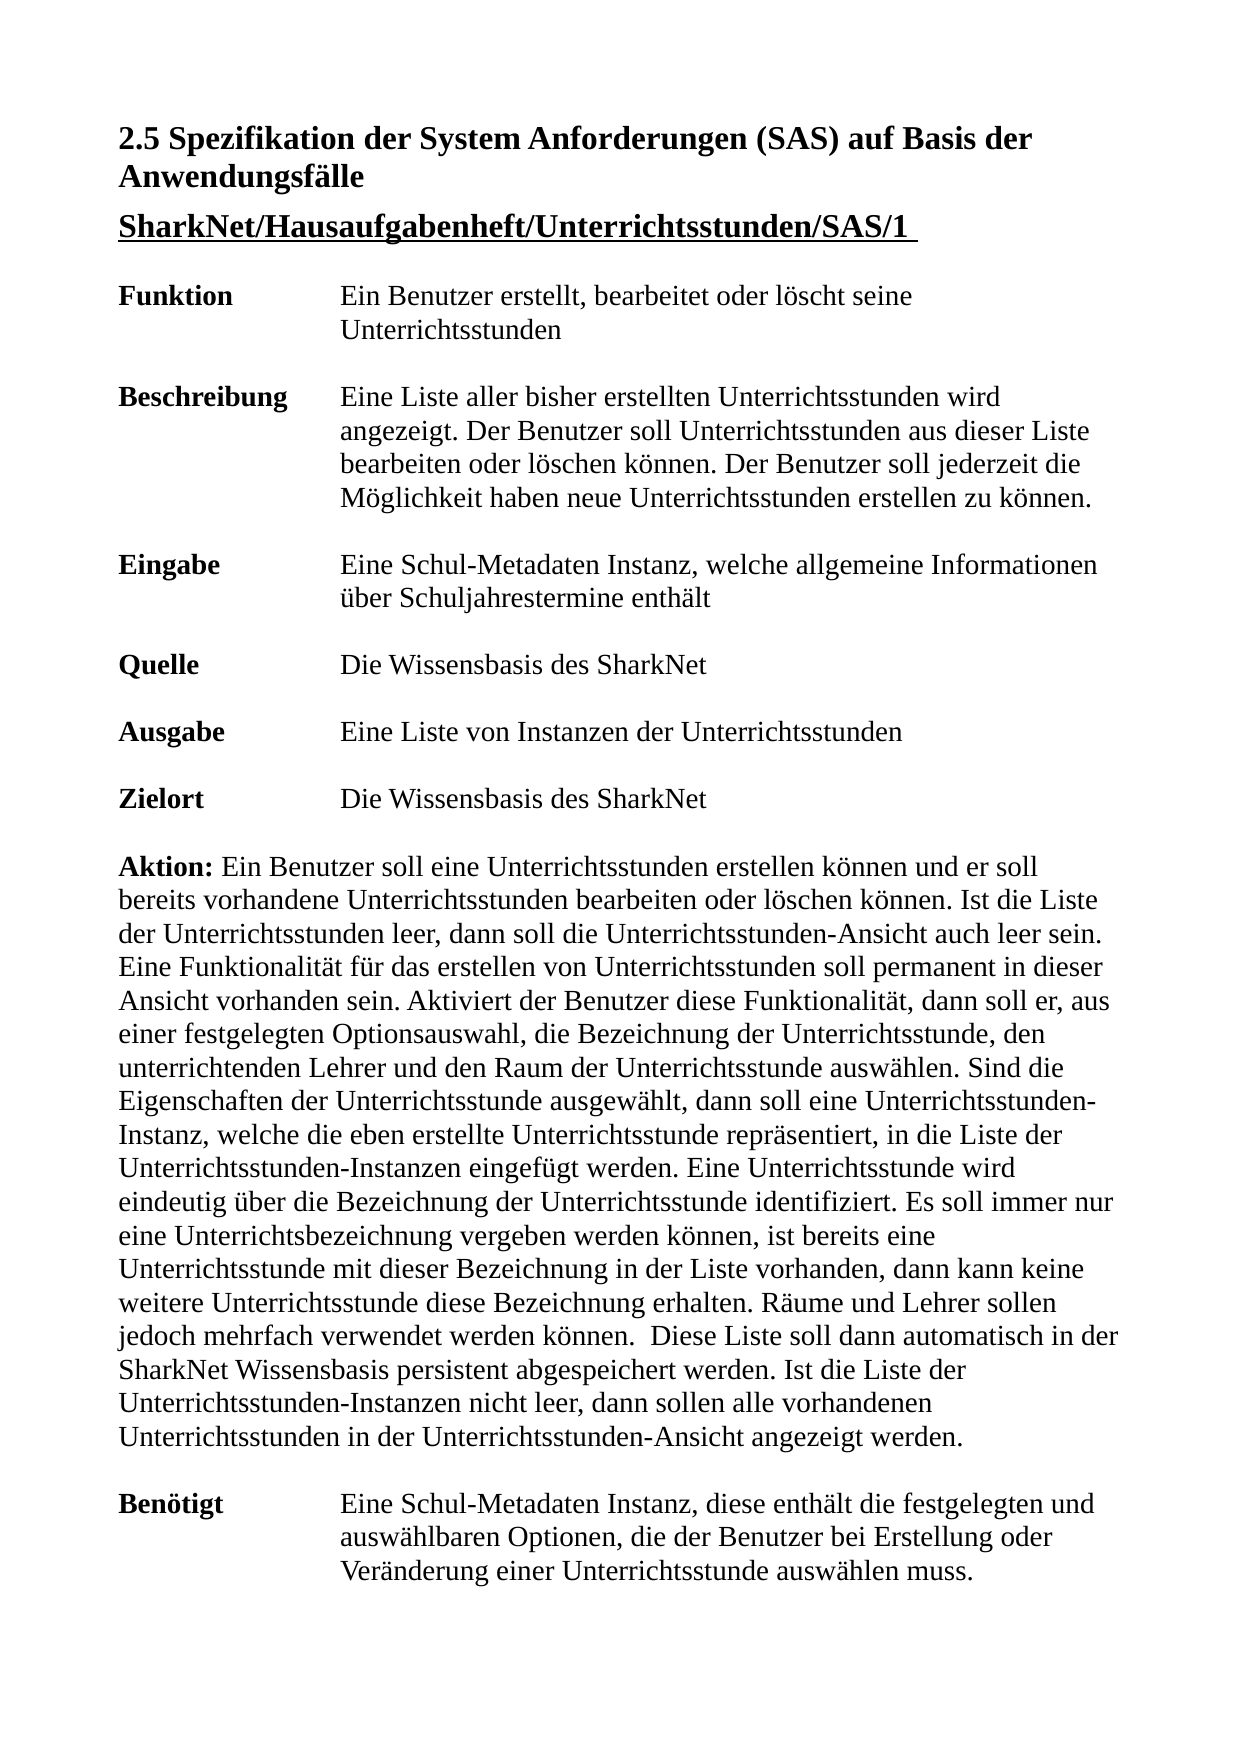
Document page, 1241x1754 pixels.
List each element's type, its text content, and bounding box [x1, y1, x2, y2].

text Benötigt Eine Schul-Metadaten Instanz, diese enthält die festgelegten und auswählbaren Optionen, die der Benutzer bei Erstellung oder Veränderung einer Unterrichtsstunde auswählen muss. [118, 1486, 1122, 1587]
text Funktion Ein Benutzer erstellt, bearbeitet oder löscht seine Unterrichtsstunden [118, 278, 1122, 346]
text Beschreibung Eine Liste aller bisher erstellten Unterrichtsstunden wird angezeigt. Der Benutzer soll Unterrichtsstunden aus dieser Liste bearbeiten oder löschen können. Der Benutzer soll jederzeit die Möglichkeit haben neue Unterrichtsstunden erstellen zu können. [118, 379, 1122, 513]
text Zielort Die Wissensbasis des SharkNet [118, 782, 1122, 815]
text SharkNet/Hausaufgabenheft/Unterrichtsstunden/SAS/1 [118, 207, 1122, 245]
text Aktion: Ein Benutzer soll eine Unterrichtsstunden erstellen können und er soll bereits vorhandene Unterrichtsstunden bearbeiten oder löschen können. Ist die Liste der Unterrichtsstunden leer, dann soll die Unterrichtsstunden-Ansicht auch leer sein. Eine Funktionalität für das erstellen von Unterrichtsstunden soll permanent in dieser Ansicht vorhanden sein. Aktiviert der Benutzer diese Funktionalität, dann soll er, aus einer festgelegten Optionsauswahl, die Bezeichnung der Unterrichtsstunde, den unterrichtenden Lehrer und den Raum der Unterrichtsstunde auswählen. Sind die Eigenschaften der Unterrichtsstunde ausgewählt, dann soll eine Unterrichtsstunden-Instanz, welche die eben erstellte Unterrichtsstunde repräsentiert, in die Liste der Unterrichtsstunden-Instanzen eingefügt werden. Eine Unterrichtsstunde wird eindeutig über die Bezeichnung der Unterrichtsstunde identifiziert. Es soll immer nur eine Unterrichtsbezeichnung vergeben werden können, ist bereits eine Unterrichtsstunde mit dieser Bezeichnung in der Liste vorhanden, dann kann keine weitere Unterrichtsstunde diese Bezeichnung erhalten. Räume und Lehrer sollen jedoch mehrfach verwendet werden können. Diese Liste soll dann automatisch in der SharkNet Wissensbasis persistent abgespeichert werden. Ist die Liste der Unterrichtsstunden-Instanzen nicht leer, dann sollen alle vorhandenen Unterrichtsstunden in der Unterrichtsstunden-Ansicht angezeigt werden. [118, 849, 1122, 1452]
text Quelle Die Wissensbasis des SharkNet [118, 647, 1122, 681]
text Eingabe Eine Schul-Metadaten Instanz, welche allgemeine Informationen über Schuljahrestermine enthält [118, 547, 1122, 614]
text Ausgabe Eine Liste von Instanzen der Unterrichtsstunden [118, 714, 1122, 748]
subtitle 2.5 Spezifikation der System Anforderungen (SAS) auf Basis der Anwendungsfälle [118, 118, 1122, 195]
